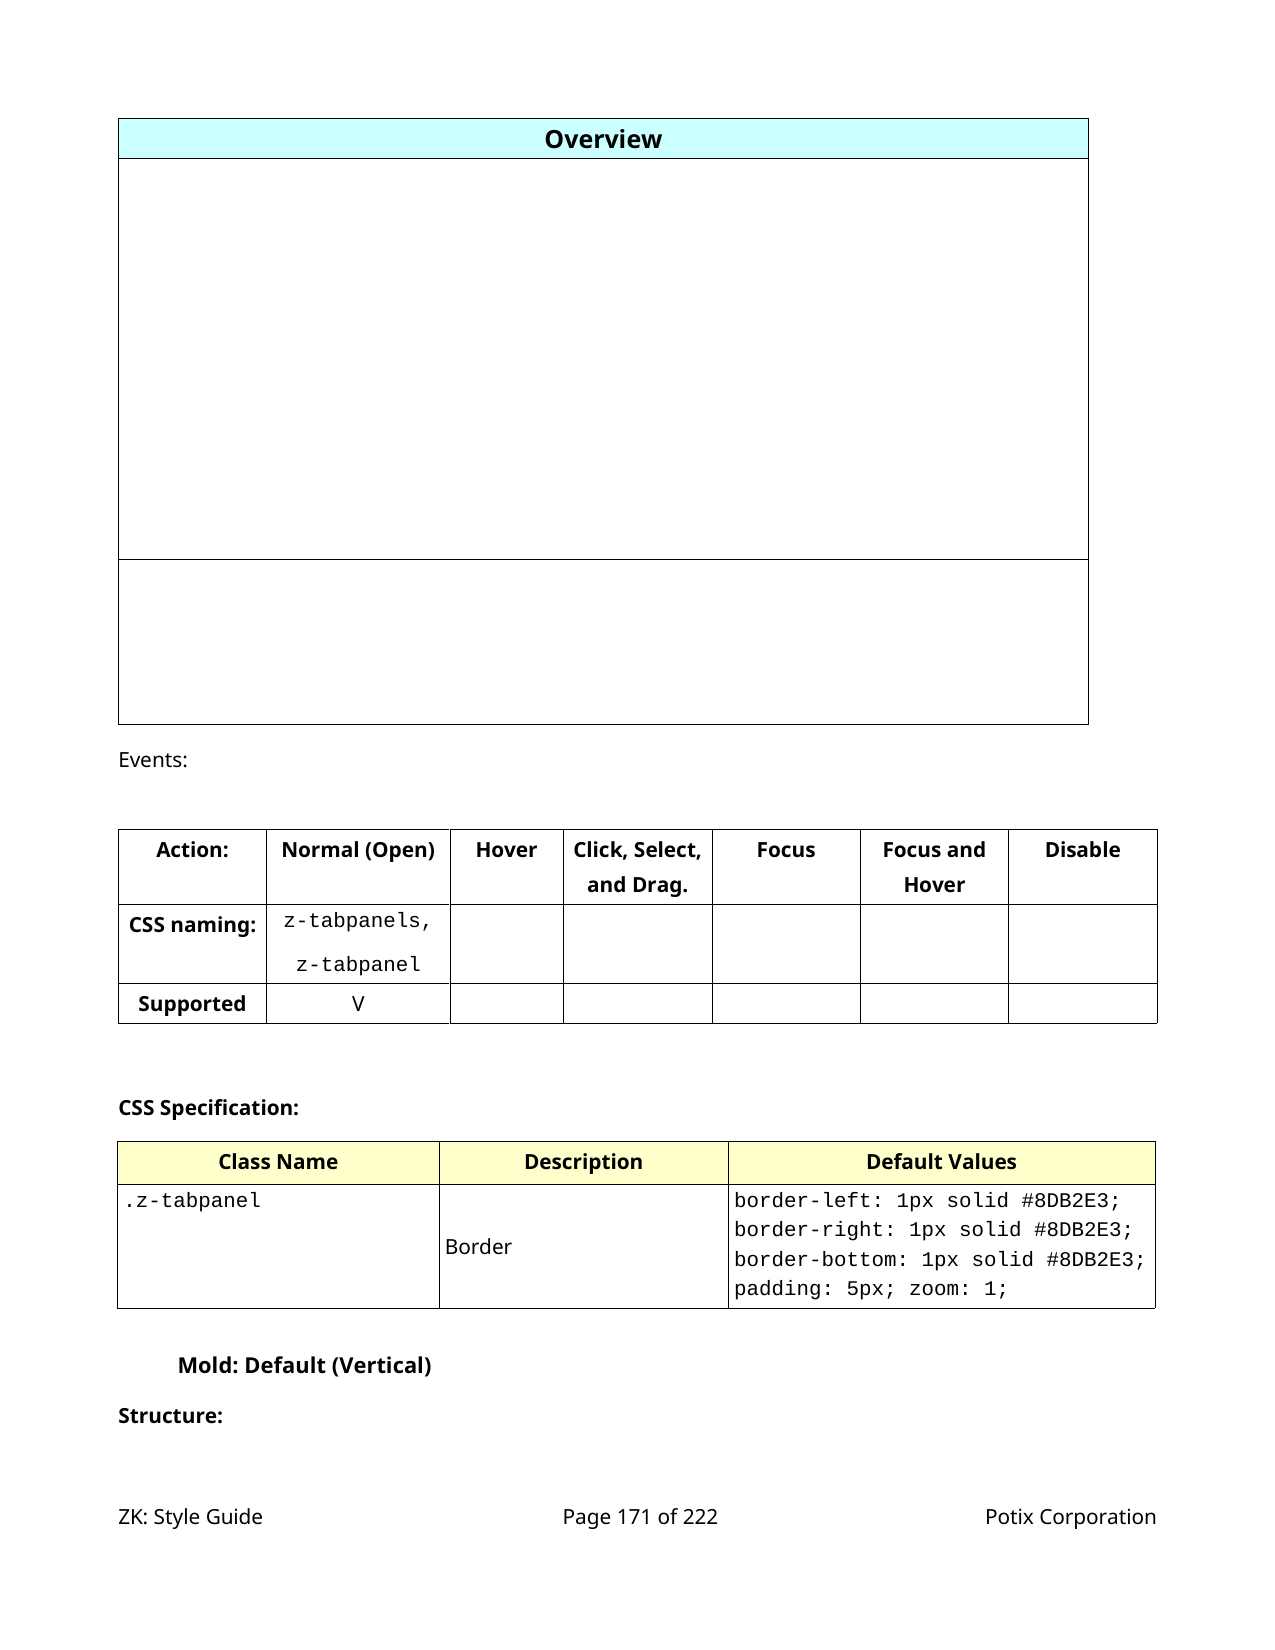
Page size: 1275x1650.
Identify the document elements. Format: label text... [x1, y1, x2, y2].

table_header Default Values [729, 1142, 1155, 1184]
table_cell V [267, 984, 449, 1023]
table_header Description [440, 1142, 728, 1184]
table_cell [564, 984, 712, 1023]
subtitle Mold: Default (Vertical) [177, 1350, 1157, 1380]
table_header Hover [451, 830, 563, 904]
table_cell [119, 560, 1088, 724]
text Structure: [118, 1401, 1157, 1429]
table_cell [1009, 905, 1157, 983]
text Events: [118, 745, 1157, 808]
table_header Disable [1009, 830, 1157, 904]
table_cell Supported [119, 984, 266, 1023]
table_cell [861, 905, 1008, 983]
table_cell CSS naming: [119, 905, 266, 983]
table_header Normal (Open) [267, 830, 449, 904]
table_header Action: [119, 830, 266, 904]
table_header Focus and Hover [861, 830, 1008, 904]
table_cell z-tabpanels, z-tabpanel [267, 905, 449, 983]
table_cell [861, 984, 1008, 1023]
table_cell border-left: 1px solid #8DB2E3; border-right: 1px solid #8DB2E3; border-bottom: 1px solid #8DB2E3; padding: 5px; zoom: 1; [729, 1185, 1155, 1308]
table_cell [713, 905, 860, 983]
table_header Focus [713, 830, 860, 904]
table_cell [1009, 984, 1157, 1023]
table_cell [451, 905, 563, 983]
table_cell [564, 905, 712, 983]
table_header Click, Select, and Drag. [564, 830, 712, 904]
table_cell .z-tabpanel [118, 1185, 439, 1308]
table_cell [119, 159, 1088, 559]
table_header Overview [119, 119, 1088, 158]
table_cell [713, 984, 860, 1023]
text CSS Specification: [118, 1093, 1157, 1121]
table_header Class Name [118, 1142, 439, 1184]
table_cell Border [440, 1185, 728, 1308]
table_cell [451, 984, 563, 1023]
